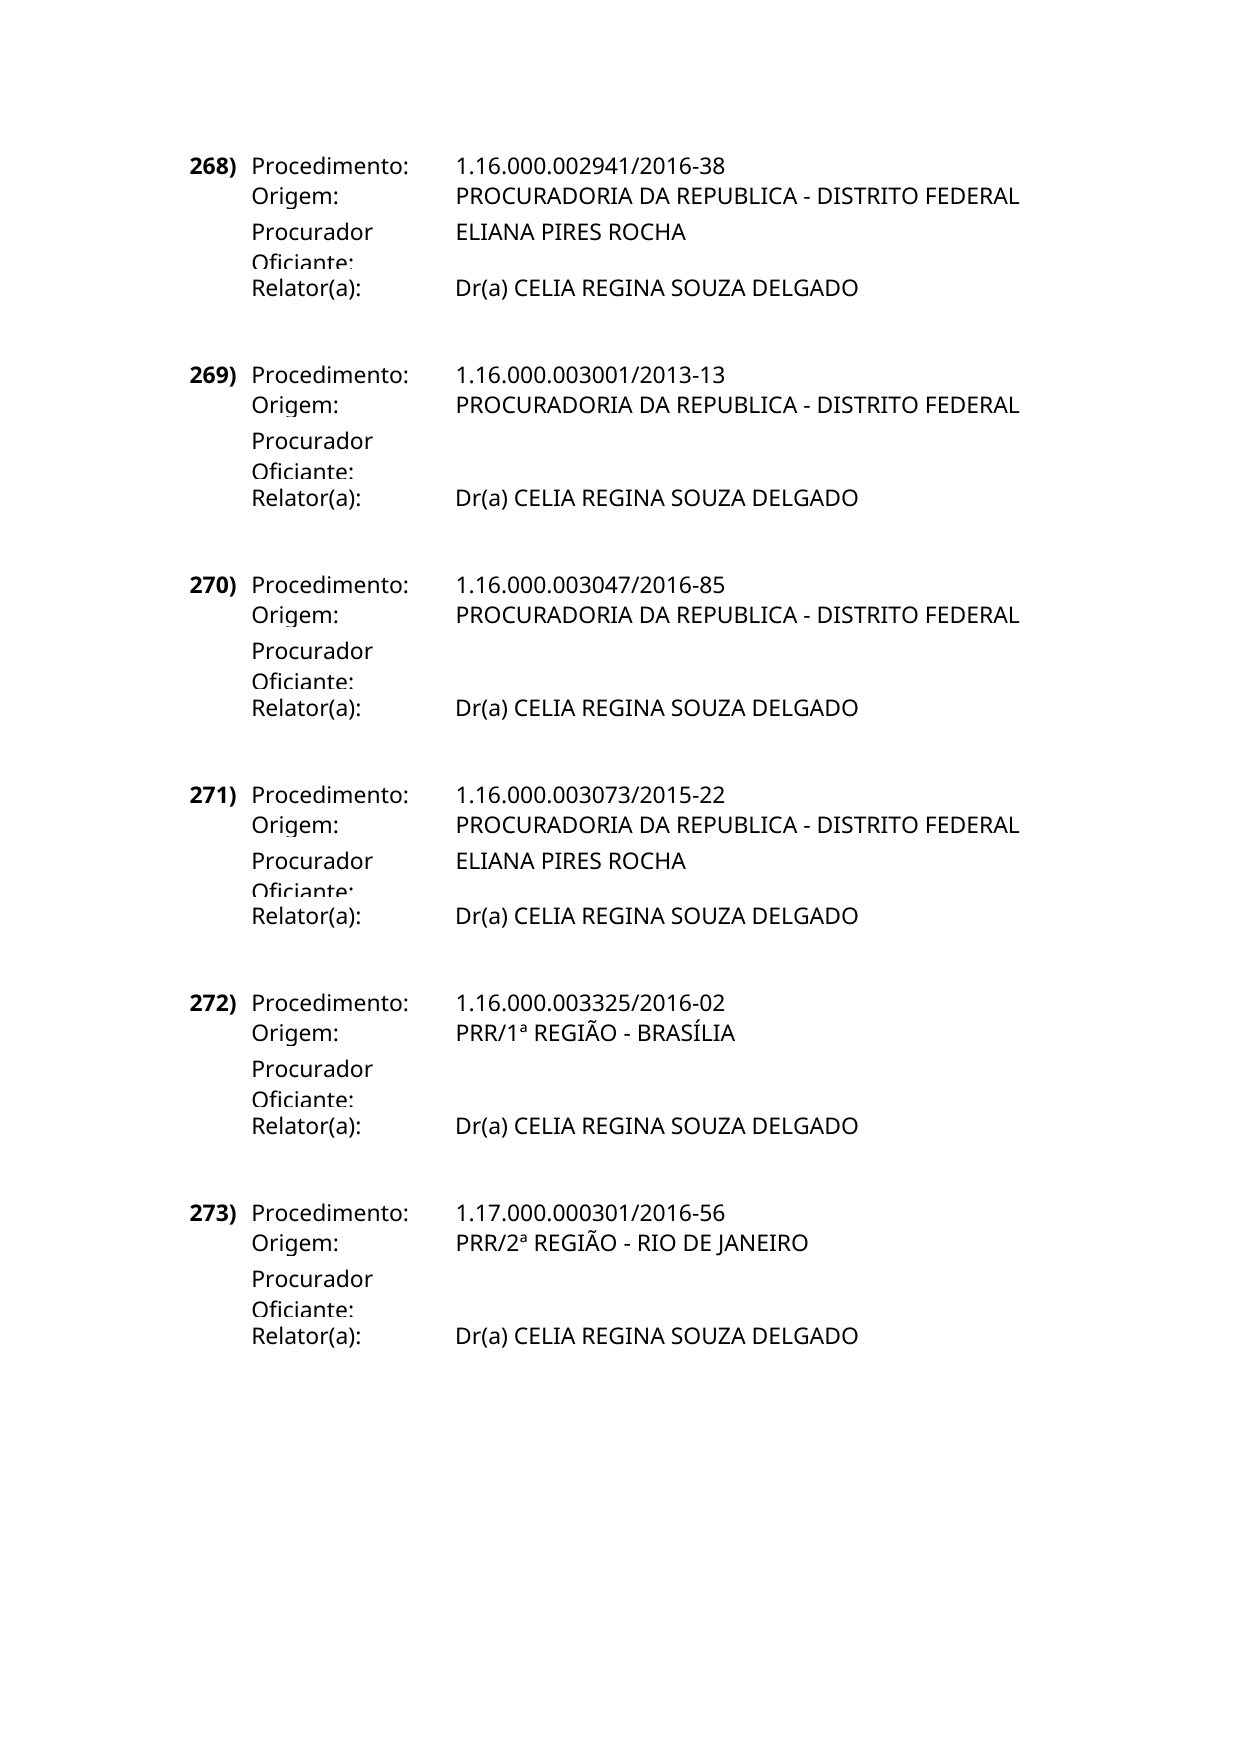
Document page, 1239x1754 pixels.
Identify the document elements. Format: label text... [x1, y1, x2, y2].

table_header Relator(a): [251, 482, 455, 510]
table_cell [251, 302, 455, 358]
table_cell [1125, 425, 1239, 478]
table_cell [0, 845, 189, 896]
table_cell [0, 216, 189, 267]
table_cell [455, 417, 1124, 424]
table_cell [189, 1140, 251, 1197]
table_cell 271) [189, 779, 251, 807]
table_cell [189, 180, 251, 208]
table_cell [189, 599, 251, 627]
table_cell [1125, 482, 1239, 512]
table_cell 1.17.000.000301/2016-56 [455, 1197, 1124, 1226]
table_cell [0, 837, 189, 844]
table_cell Procedimento: [251, 987, 455, 1016]
table_cell Procurador Oficiante: [251, 1263, 455, 1317]
table_cell [0, 1017, 189, 1046]
table_cell Procedimento: [251, 1197, 455, 1226]
table_header Relator(a): [251, 692, 455, 720]
table_cell [0, 389, 189, 417]
table_cell [189, 209, 251, 216]
table_cell [1125, 1256, 1239, 1263]
table_cell [1125, 837, 1239, 844]
table_cell [1125, 900, 1239, 930]
table_cell 1.16.000.003047/2016-85 [455, 569, 1124, 597]
table_cell Procedimento: [251, 359, 455, 387]
table_cell PRR/2ª REGIÃO - RIO DE JANEIRO [455, 1227, 1124, 1256]
table_cell [0, 930, 189, 987]
table_cell [251, 930, 455, 987]
table_cell [1125, 180, 1239, 208]
table_cell [189, 627, 251, 634]
table_cell Procedimento: [251, 569, 455, 597]
table_header [189, 0, 251, 150]
table_header [0, 0, 189, 150]
table_cell [0, 359, 189, 387]
table_cell [189, 837, 251, 844]
table_cell [189, 1256, 251, 1263]
table_cell Origem: [251, 599, 455, 627]
table_cell [0, 1197, 189, 1226]
table_cell Procurador Oficiante: [251, 425, 455, 478]
table_cell [0, 900, 189, 930]
table_cell [1125, 845, 1239, 896]
table_cell [251, 1140, 455, 1197]
table_cell [251, 417, 455, 424]
table_cell [189, 1227, 251, 1256]
table_cell [0, 627, 189, 634]
table_cell [189, 417, 251, 424]
table_cell [0, 209, 189, 216]
table_cell [0, 635, 189, 688]
table_cell [455, 302, 1124, 358]
table_cell ELIANA PIRES ROCHA [455, 216, 1124, 267]
table_header Dr(a) CELIA REGINA SOUZA DELGADO [455, 692, 1122, 720]
table_cell [1125, 216, 1239, 267]
table_cell [0, 779, 189, 807]
table_cell [0, 512, 189, 568]
table_cell [189, 900, 251, 930]
table_cell [1125, 692, 1239, 722]
table_cell [0, 272, 189, 302]
table_cell PROCURADORIA DA REPUBLICA - DISTRITO FEDERAL [455, 389, 1124, 417]
table_cell 269) [189, 359, 251, 387]
table_cell [189, 302, 251, 358]
table_header [251, 0, 455, 150]
table_cell [455, 1140, 1124, 1197]
table_cell 268) [189, 150, 251, 178]
table_cell 1.16.000.003325/2016-02 [455, 987, 1124, 1016]
table_cell ELIANA PIRES ROCHA [455, 845, 1124, 896]
table_cell [189, 1110, 251, 1140]
table_cell [1125, 1197, 1239, 1226]
table_cell Procurador Oficiante: [251, 1053, 455, 1107]
table_cell [1125, 512, 1239, 568]
table_cell [1125, 809, 1239, 837]
table_cell [1125, 302, 1239, 358]
table_cell [0, 150, 189, 178]
table_cell [1125, 1053, 1239, 1107]
table_header Dr(a) CELIA REGINA SOUZA DELGADO [455, 900, 1122, 929]
table_cell [1125, 1017, 1239, 1046]
table_cell [189, 389, 251, 417]
table_cell Procurador Oficiante: [251, 216, 455, 268]
table_cell [1125, 635, 1239, 688]
table_header Relator(a): [251, 272, 455, 300]
table_cell [1125, 389, 1239, 417]
table_cell [0, 1110, 189, 1140]
table_cell [455, 512, 1124, 568]
table_cell [189, 930, 251, 987]
table_cell [251, 1256, 455, 1263]
table_cell [1125, 359, 1239, 387]
table_header Dr(a) CELIA REGINA SOUZA DELGADO [455, 272, 1122, 300]
table_cell [455, 635, 1124, 688]
table_cell [455, 1256, 1124, 1263]
table_header Relator(a): [251, 1320, 455, 1349]
table_cell [455, 930, 1124, 987]
table_cell Origem: [251, 389, 455, 417]
table_cell [251, 837, 455, 844]
table_cell [0, 482, 189, 512]
table_cell [189, 425, 251, 478]
table_cell Procurador Oficiante: [251, 635, 455, 688]
table_cell [0, 1053, 189, 1107]
table_cell [189, 1017, 251, 1046]
table_cell [1125, 987, 1239, 1016]
table_header [1125, 0, 1239, 150]
table_cell PROCURADORIA DA REPUBLICA - DISTRITO FEDERAL [455, 180, 1124, 208]
table_cell [0, 692, 189, 722]
table_cell PROCURADORIA DA REPUBLICA - DISTRITO FEDERAL [455, 599, 1124, 627]
table_cell [0, 1320, 189, 1350]
table_cell [1125, 272, 1239, 302]
table_cell 272) [189, 987, 251, 1016]
table_cell [189, 1053, 251, 1107]
table_cell [251, 627, 455, 634]
table_cell Procedimento: [251, 150, 455, 178]
table_cell [189, 1263, 251, 1317]
table_cell PRR/1ª REGIÃO - BRASÍLIA [455, 1017, 1124, 1046]
table_header [455, 0, 1124, 150]
table_cell [189, 722, 251, 778]
table_cell [0, 599, 189, 627]
table_cell [189, 692, 251, 722]
table_cell [0, 1263, 189, 1317]
table_cell [189, 1320, 251, 1350]
table_cell [0, 417, 189, 424]
table_cell PROCURADORIA DA REPUBLICA - DISTRITO FEDERAL [455, 809, 1124, 837]
table_cell [0, 987, 189, 1016]
table_cell [1125, 722, 1239, 778]
table_header Dr(a) CELIA REGINA SOUZA DELGADO [455, 482, 1122, 510]
table_cell [0, 1046, 189, 1053]
table_header Dr(a) CELIA REGINA SOUZA DELGADO [455, 1110, 1122, 1139]
table_cell [0, 180, 189, 208]
table_cell [0, 425, 189, 478]
table_cell 273) [189, 1197, 251, 1226]
table_cell [189, 1046, 251, 1053]
table_cell [0, 1140, 189, 1197]
table_cell [251, 722, 455, 778]
table_cell [189, 845, 251, 896]
table_cell 1.16.000.003073/2015-22 [455, 779, 1124, 807]
table_cell 1.16.000.003001/2013-13 [455, 359, 1124, 387]
table_cell [0, 1227, 189, 1256]
table_cell 270) [189, 569, 251, 597]
table_cell [0, 722, 189, 778]
table_cell Procurador Oficiante: [251, 845, 455, 897]
table_cell Origem: [251, 809, 455, 837]
table_cell [1125, 599, 1239, 627]
table_cell [189, 482, 251, 512]
table_cell [189, 809, 251, 837]
table_cell [1125, 627, 1239, 634]
table_cell Origem: [251, 180, 455, 208]
table_cell [455, 1046, 1124, 1053]
table_cell [1125, 150, 1239, 178]
table_cell [189, 272, 251, 302]
table_cell [455, 425, 1124, 478]
table_header Relator(a): [251, 1110, 455, 1139]
table_cell Procedimento: [251, 779, 455, 807]
table_cell [1125, 1263, 1239, 1317]
table_cell [1125, 1110, 1239, 1140]
table_cell [455, 837, 1124, 844]
table_cell [1125, 1320, 1239, 1350]
table_cell [455, 1053, 1124, 1107]
table_cell [189, 216, 251, 267]
table_cell Origem: [251, 1227, 455, 1256]
table_cell [251, 512, 455, 568]
table_cell [455, 1263, 1124, 1317]
table_cell [1125, 569, 1239, 597]
table_cell [455, 627, 1124, 634]
table_cell 1.16.000.002941/2016-38 [455, 150, 1124, 178]
table_cell [1125, 1140, 1239, 1197]
table_cell [251, 1046, 455, 1053]
table_cell [251, 209, 455, 216]
table_cell [0, 809, 189, 837]
table_cell [1125, 779, 1239, 807]
table_header Relator(a): [251, 900, 455, 929]
table_cell [1125, 209, 1239, 216]
table_cell [1125, 1046, 1239, 1053]
table_cell [1125, 417, 1239, 424]
table_cell [0, 1256, 189, 1263]
table_cell [0, 302, 189, 358]
table_cell [1125, 1227, 1239, 1256]
table_cell [189, 512, 251, 568]
table_cell [455, 209, 1124, 216]
table_cell [455, 722, 1124, 778]
table_header Dr(a) CELIA REGINA SOUZA DELGADO [455, 1320, 1122, 1349]
table_cell [0, 569, 189, 597]
table_cell Origem: [251, 1017, 455, 1046]
table_cell [189, 635, 251, 688]
table_cell [1125, 930, 1239, 987]
